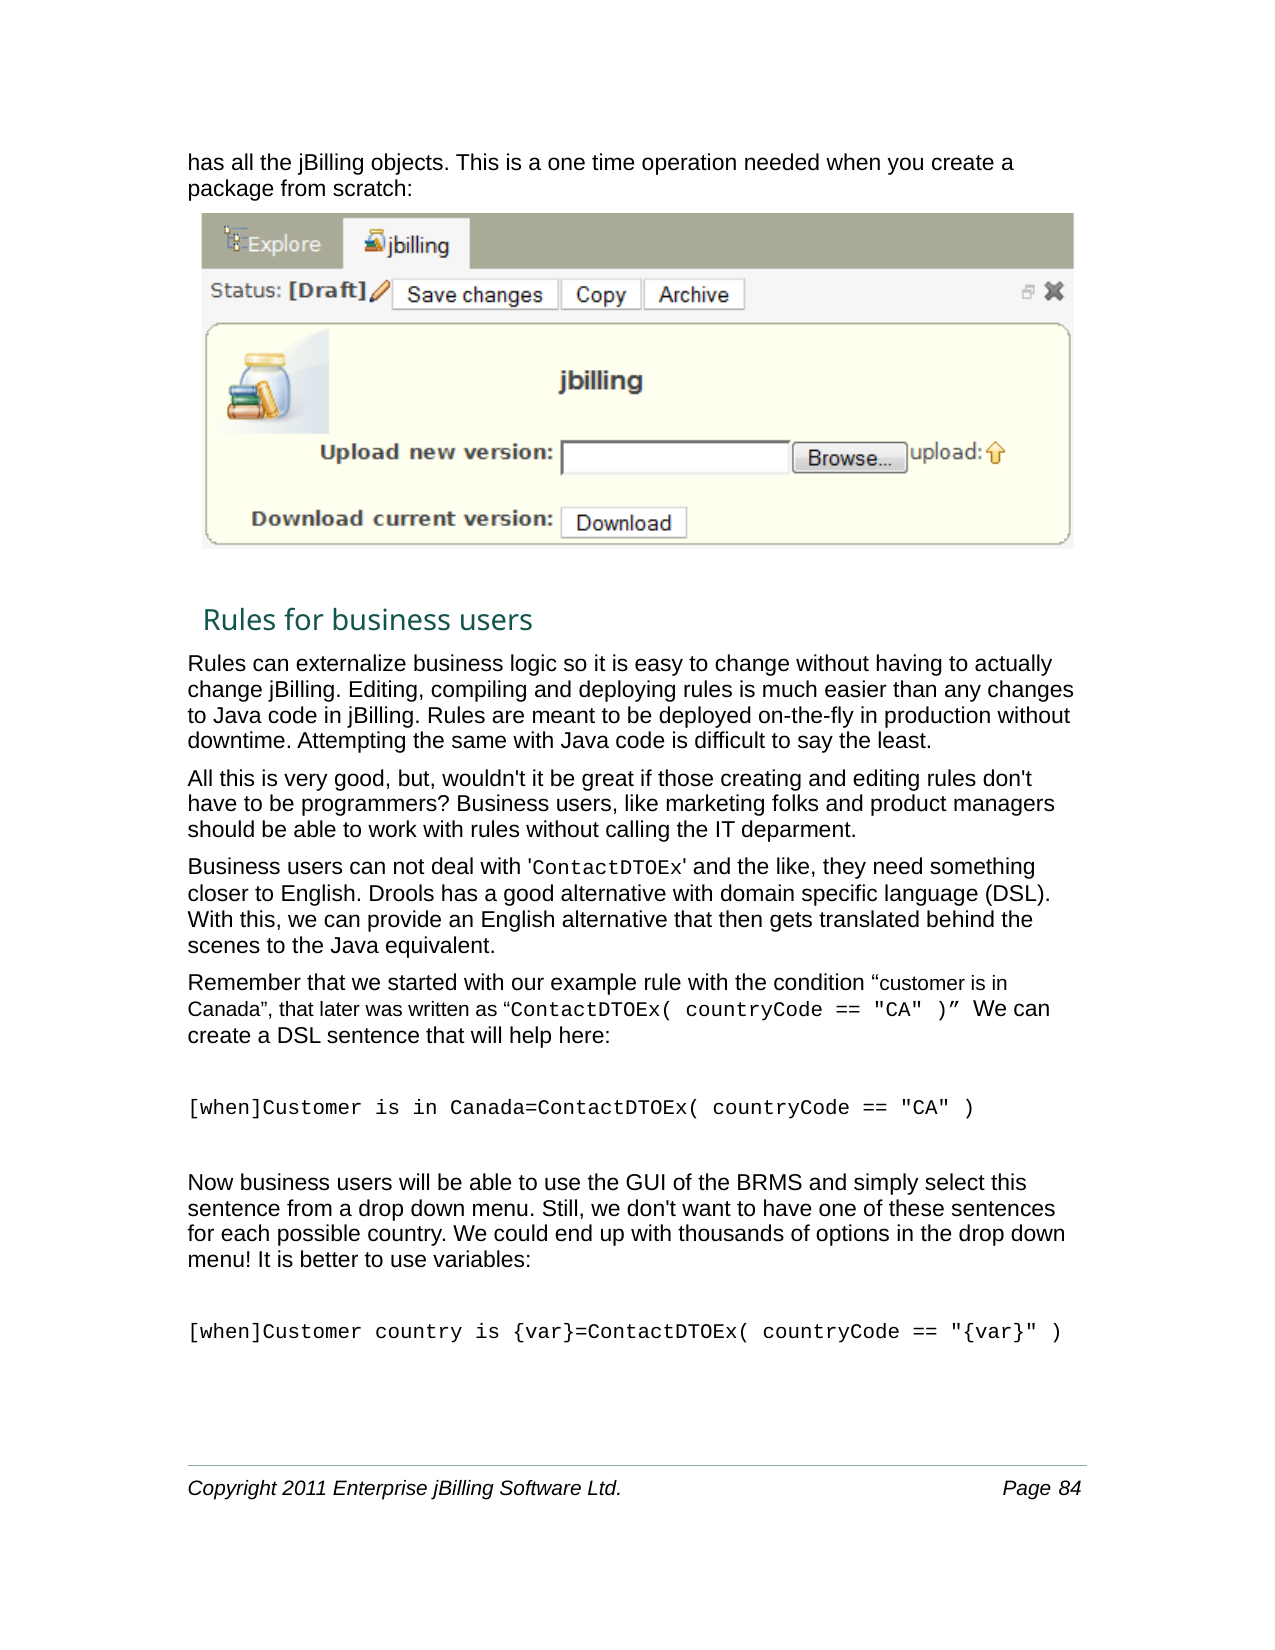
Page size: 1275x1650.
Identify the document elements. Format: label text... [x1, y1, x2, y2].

subtitle Rules for business users [202, 600, 1087, 639]
text Remember that we started with our example rule with the condition “customer is in Canada”, that later was written as “ContactDTOEx( countryCode == "CA" )” We can create a DSL sentence that will help here: [187, 970, 1087, 1048]
text [when]Customer country is {var}=ContactDTOEx( countryCode == "{var}" ) [187, 1322, 1087, 1345]
text All this is very good, but, wouldn't it be great if those creating and editing rules don't have to be programmers? Business users, like marketing folks and product managers should be able to work with rules without calling the IT deparment. [187, 765, 1087, 842]
text Now business users will be able to use the GUI of the BRMS and simply select this sentence from a drop down menu. Still, we don't want to have one of these sentences for each possible country. We could end up with thousands of options in the drop down menu! It is better to use variables: [187, 1170, 1087, 1272]
text [when]Customer is in Canada=ContactDTOEx( countryCode == "CA" ) [187, 1097, 1087, 1121]
text Business users can not deal with 'ContactDTOEx' and the like, they need something closer to English. Drools has a good alternative with domain specific language (DSL). With this, we can provide an English alternative that then gets translated behind the scenes to the Java equivalent. [187, 854, 1087, 958]
text Rules can externalize business logic so it is easy to change without having to actually change jBilling. Editing, compiling and deploying rules is much easier than any changes to Java code in jBilling. Rules are meant to be deployed on-the-fly in production without downtime. Attempting the same with Java code is difficult to say the least. [187, 651, 1087, 754]
text has all the jBilling objects. This is a one time operation needed when you create a package from scratch: [187, 150, 1087, 201]
